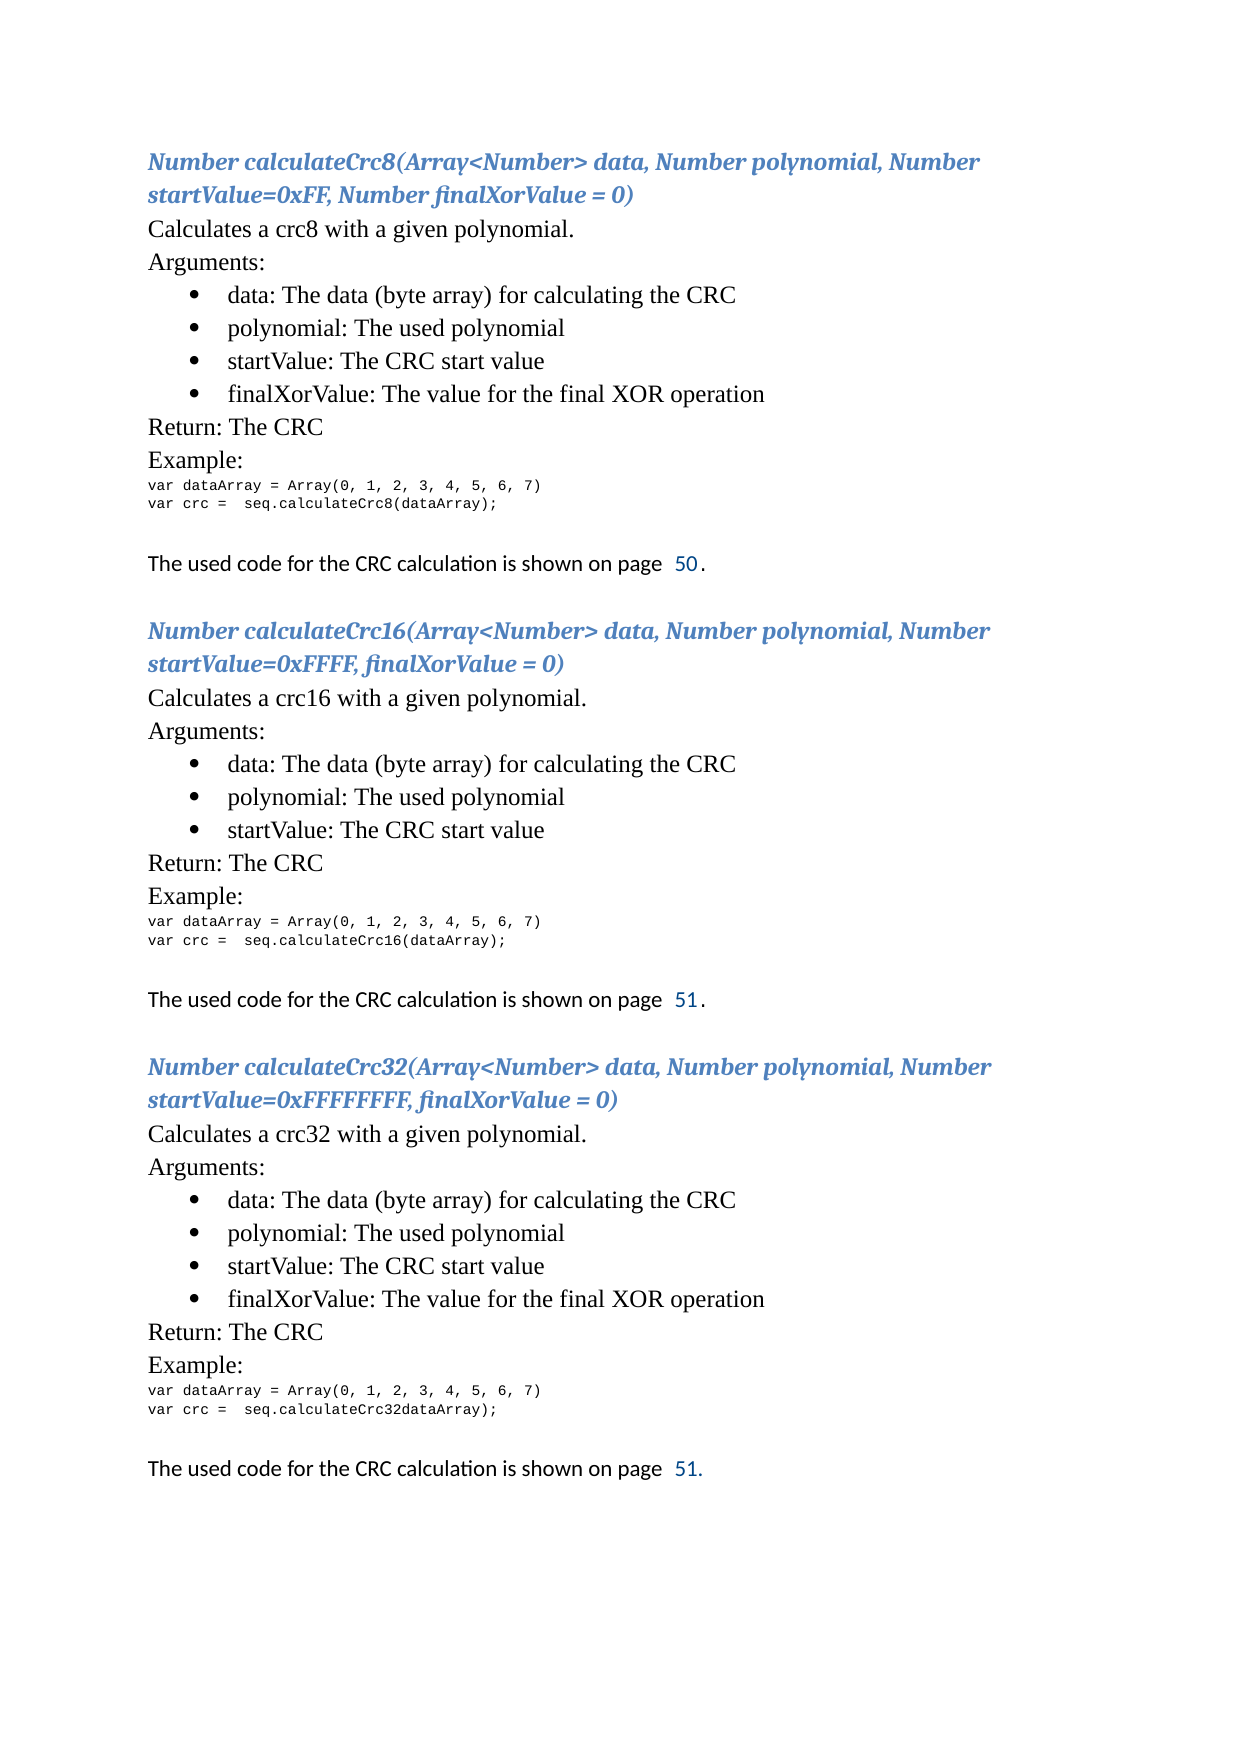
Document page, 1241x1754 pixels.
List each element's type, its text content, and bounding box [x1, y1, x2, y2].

subtitle Number calculateCrc16(Array<Number> data, Number polynomial, Number startValue=0xFFFF, finalXorValue = 0) [148, 617, 1093, 679]
text var dataArray = Array(0, 1, 2, 3, 4, 5, 6, 7) [148, 1383, 1093, 1400]
text var crc = seq.calculateCrc8(dataArray); [148, 497, 1093, 513]
text Arguments: [148, 247, 1093, 275]
list startValue: The CRC start value [190, 346, 1093, 374]
list data: The data (byte array) for calculating the CRC [190, 1185, 1093, 1214]
text Return: The CRC [148, 1317, 1093, 1346]
text Example: [148, 445, 1093, 473]
list finalXorValue: The value for the final XOR operation [190, 1284, 1093, 1313]
text Calculates a crc32 with a given polynomial. [148, 1119, 1093, 1148]
list data: The data (byte array) for calculating the CRC [190, 749, 1093, 778]
list finalXorValue: The value for the final XOR operation [190, 379, 1093, 407]
text Calculates a crc8 with a given polynomial. [148, 214, 1093, 242]
text The used code for the CRC calculation is shown on page 50. [148, 549, 1093, 577]
text Return: The CRC [148, 412, 1093, 441]
subtitle Number calculateCrc32(Array<Number> data, Number polynomial, Number startValue=0xFFFFFFFF, finalXorValue = 0) [148, 1053, 1093, 1115]
text Arguments: [148, 1152, 1093, 1181]
text Calculates a crc16 with a given polynomial. [148, 683, 1093, 712]
text var dataArray = Array(0, 1, 2, 3, 4, 5, 6, 7) [148, 478, 1093, 494]
list startValue: The CRC start value [190, 1251, 1093, 1280]
list data: The data (byte array) for calculating the CRC [190, 280, 1093, 308]
text Example: [148, 1350, 1093, 1379]
text Example: [148, 881, 1093, 910]
list polynomial: The used polynomial [190, 782, 1093, 811]
text The used code for the CRC calculation is shown on page 52. [148, 1454, 1093, 1482]
list startValue: The CRC start value [190, 815, 1093, 844]
subtitle Number calculateCrc8(Array<Number> data, Number polynomial, Number startValue=0xFF, Number finalXorValue = 0) [148, 148, 1093, 209]
text Return: The CRC [148, 848, 1093, 877]
text Arguments: [148, 716, 1093, 745]
text var crc = seq.calculateCrc16(dataArray); [148, 933, 1093, 949]
text var crc = seq.calculateCrc32dataArray); [148, 1402, 1093, 1419]
text var dataArray = Array(0, 1, 2, 3, 4, 5, 6, 7) [148, 914, 1093, 931]
list polynomial: The used polynomial [190, 313, 1093, 341]
text The used code for the CRC calculation is shown on page 51. [148, 985, 1093, 1013]
list polynomial: The used polynomial [190, 1218, 1093, 1247]
